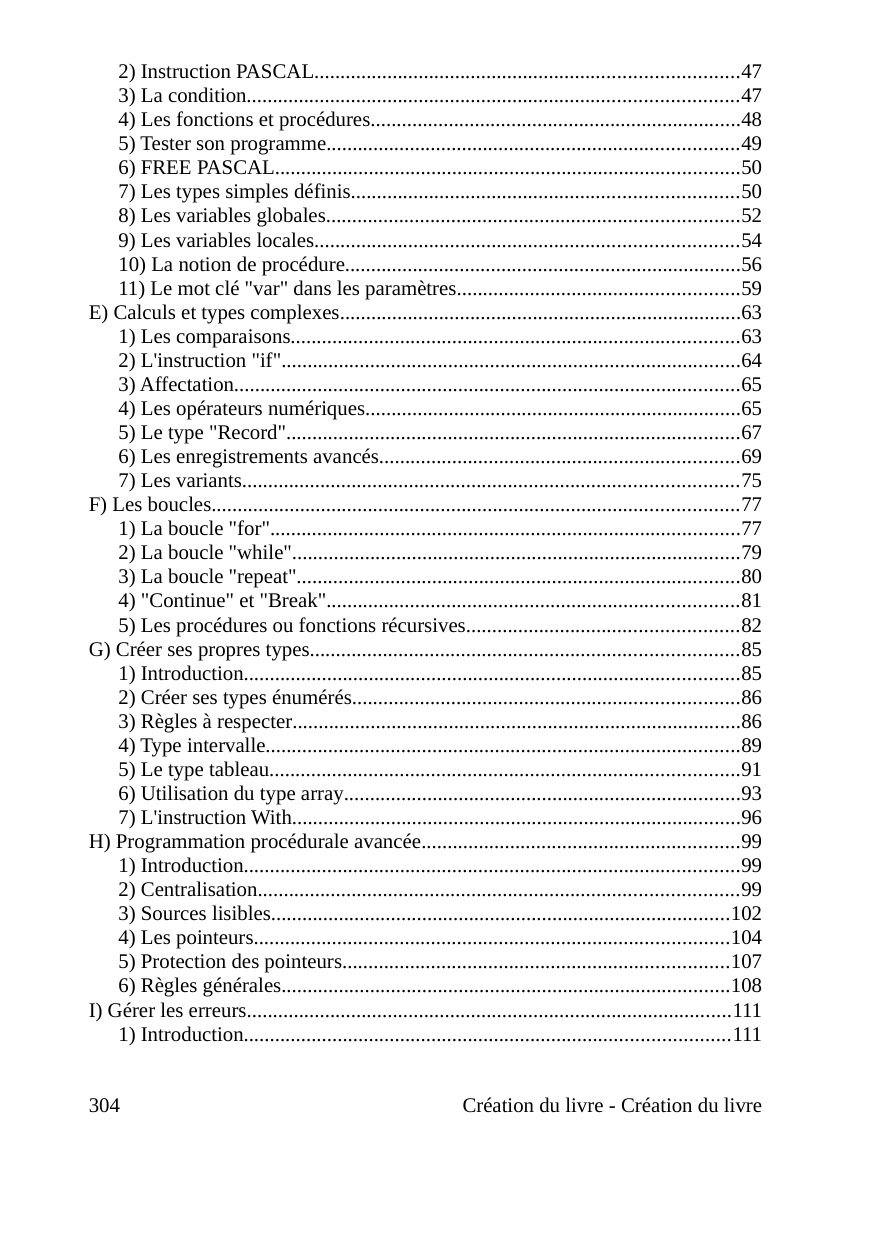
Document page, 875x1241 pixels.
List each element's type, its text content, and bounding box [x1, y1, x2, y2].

text 6) Règles générales 108 [118, 973, 762, 997]
text 2) Créer ses types énumérés 86 [118, 685, 762, 709]
text 10) La notion de procédure 56 [118, 252, 762, 276]
text G) Créer ses propres types 85 [88, 637, 762, 661]
text 6) Utilisation du type array 93 [118, 781, 762, 805]
text 2) La boucle "while" 79 [118, 540, 762, 564]
text E) Calculs et types complexes 63 [88, 300, 762, 324]
text 4) Les opérateurs numériques 65 [118, 396, 762, 420]
text 4) Les fonctions et procédures 48 [118, 107, 762, 131]
text 1) Introduction 99 [118, 853, 762, 877]
text I) Gérer les erreurs 111 [88, 997, 762, 1022]
text 9) Les variables locales 54 [118, 227, 762, 252]
text 7) Les types simples définis 50 [118, 179, 762, 203]
text 1) Les comparaisons 63 [118, 324, 762, 348]
text 1) Introduction 111 [118, 1022, 762, 1046]
text 5) Le type "Record" 67 [118, 420, 762, 444]
text 8) Les variables globales 52 [118, 203, 762, 227]
text 4) Type intervalle 89 [118, 733, 762, 757]
text 1) Introduction 85 [118, 661, 762, 685]
text 2) Centralisation 99 [118, 877, 762, 901]
text 5) Protection des pointeurs 107 [118, 949, 762, 973]
text 7) L'instruction With 96 [118, 805, 762, 829]
text 4) "Continue" et "Break" 81 [118, 588, 762, 612]
text 6) FREE PASCAL 50 [118, 155, 762, 179]
text 2) Instruction PASCAL 47 [118, 59, 762, 83]
text 4) Les pointeurs 104 [118, 925, 762, 949]
text 6) Les enregistrements avancés 69 [118, 444, 762, 468]
text 5) Tester son programme 49 [118, 131, 762, 155]
text H) Programmation procédurale avancée 99 [88, 829, 762, 853]
text 3) La boucle "repeat" 80 [118, 564, 762, 588]
text 2) L'instruction "if" 64 [118, 348, 762, 372]
text 5) Les procédures ou fonctions récursives 82 [118, 612, 762, 637]
text 3) La condition 47 [118, 83, 762, 107]
text 7) Les variants 75 [118, 468, 762, 492]
text 3) Règles à respecter 86 [118, 709, 762, 733]
text 5) Le type tableau 91 [118, 757, 762, 781]
text 11) Le mot clé "var" dans les paramètres 59 [118, 276, 762, 300]
text 3) Sources lisibles 102 [118, 901, 762, 925]
text 1) La boucle "for" 77 [118, 516, 762, 540]
text F) Les boucles 77 [88, 492, 762, 516]
text 3) Affectation 65 [118, 372, 762, 396]
